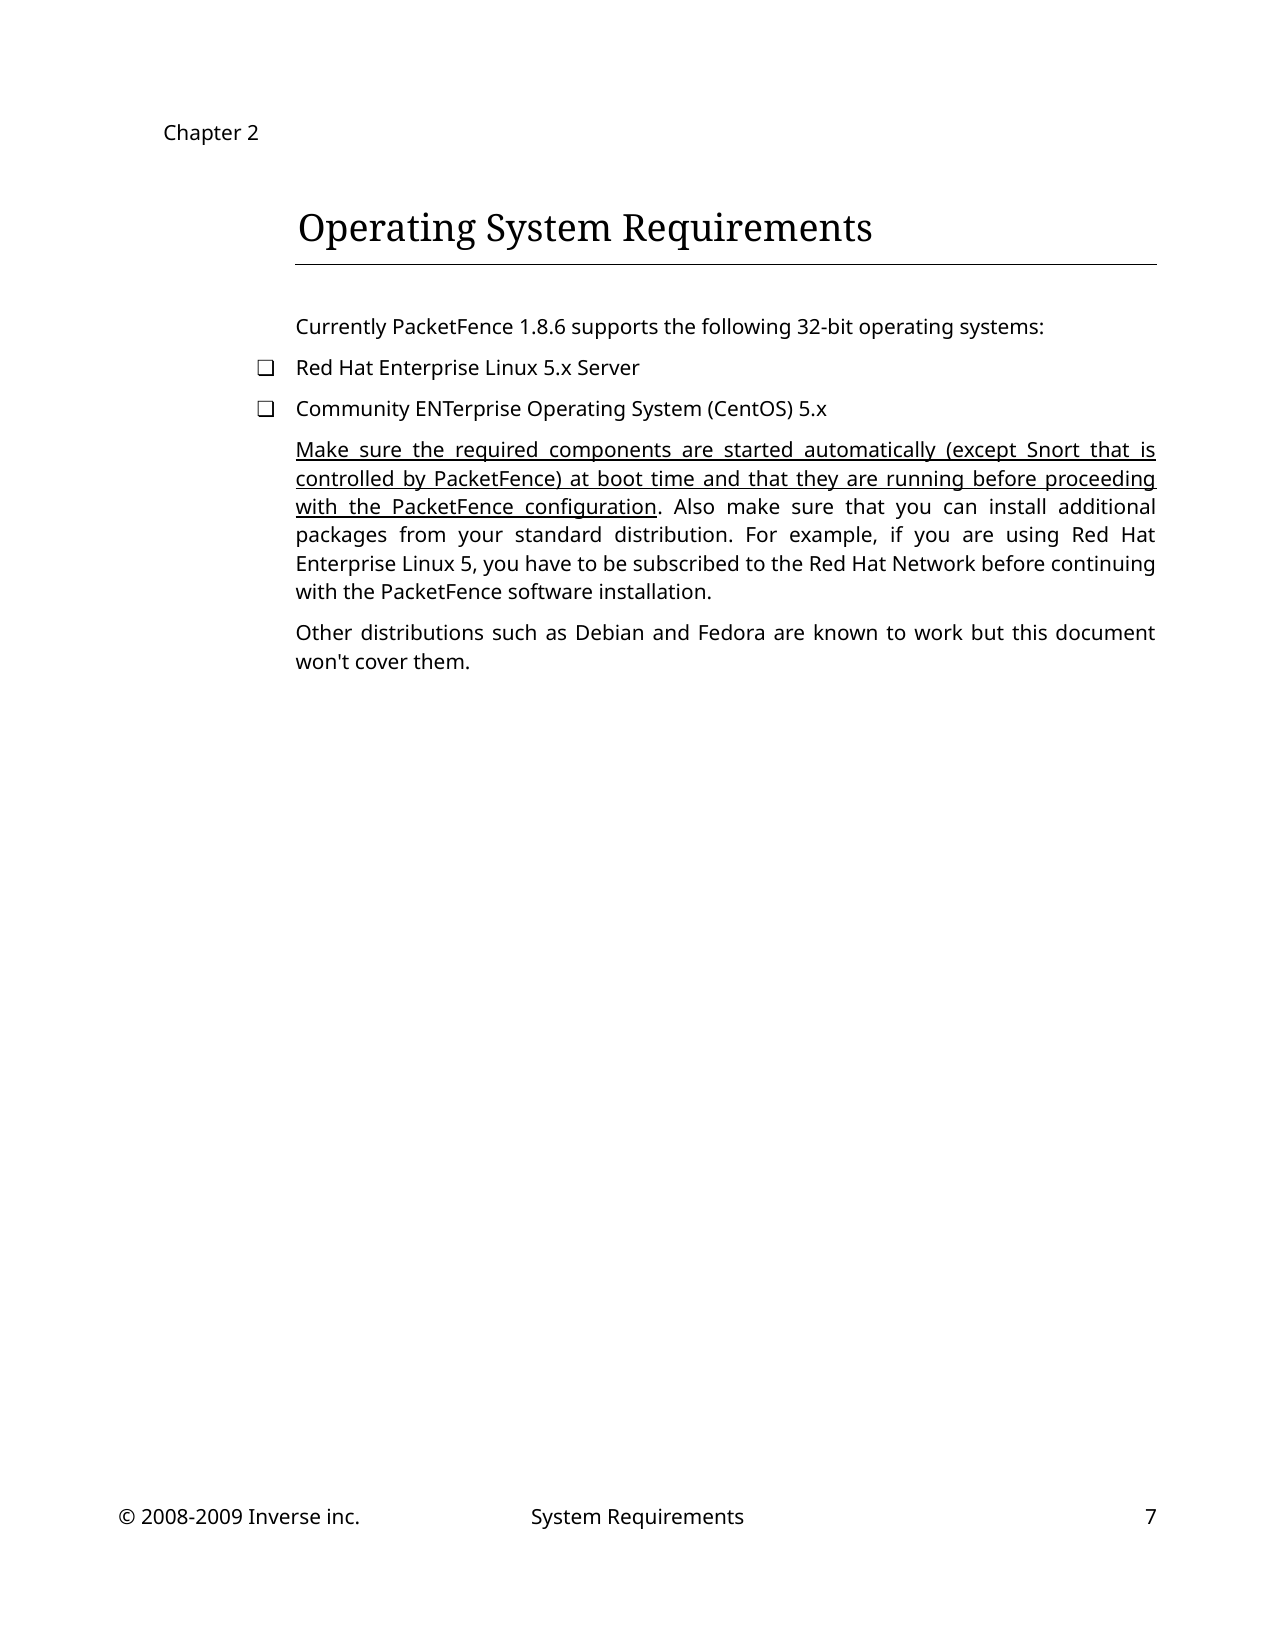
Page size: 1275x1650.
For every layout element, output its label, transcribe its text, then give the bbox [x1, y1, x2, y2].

list ❏ Community ENTerprise Operating System (CentOS) 5.x [256, 394, 1157, 423]
list ❏ Red Hat Enterprise Linux 5.x Server [256, 353, 1157, 382]
text Other distributions such as Debian and Fedora are known to work but this document won't cover them. [295, 618, 1157, 675]
subtitle Operating System Requirements [295, 201, 1157, 264]
text Currently PacketFence 1.8.6 supports the following 32-bit operating systems: [295, 312, 1157, 341]
text Make sure the required components are started automatically (except Snort that is controlled by PacketFence) at boot time and that they are running before proceeding [295, 435, 1157, 488]
text with the PacketFence configuration. Also make sure that you can install additional packages from your standard distribution. For example, if you are using Red Hat Enterprise Linux 5, you have to be subscribed to the Red Hat Network before continuing with the PacketFence software installation. [295, 489, 1157, 606]
